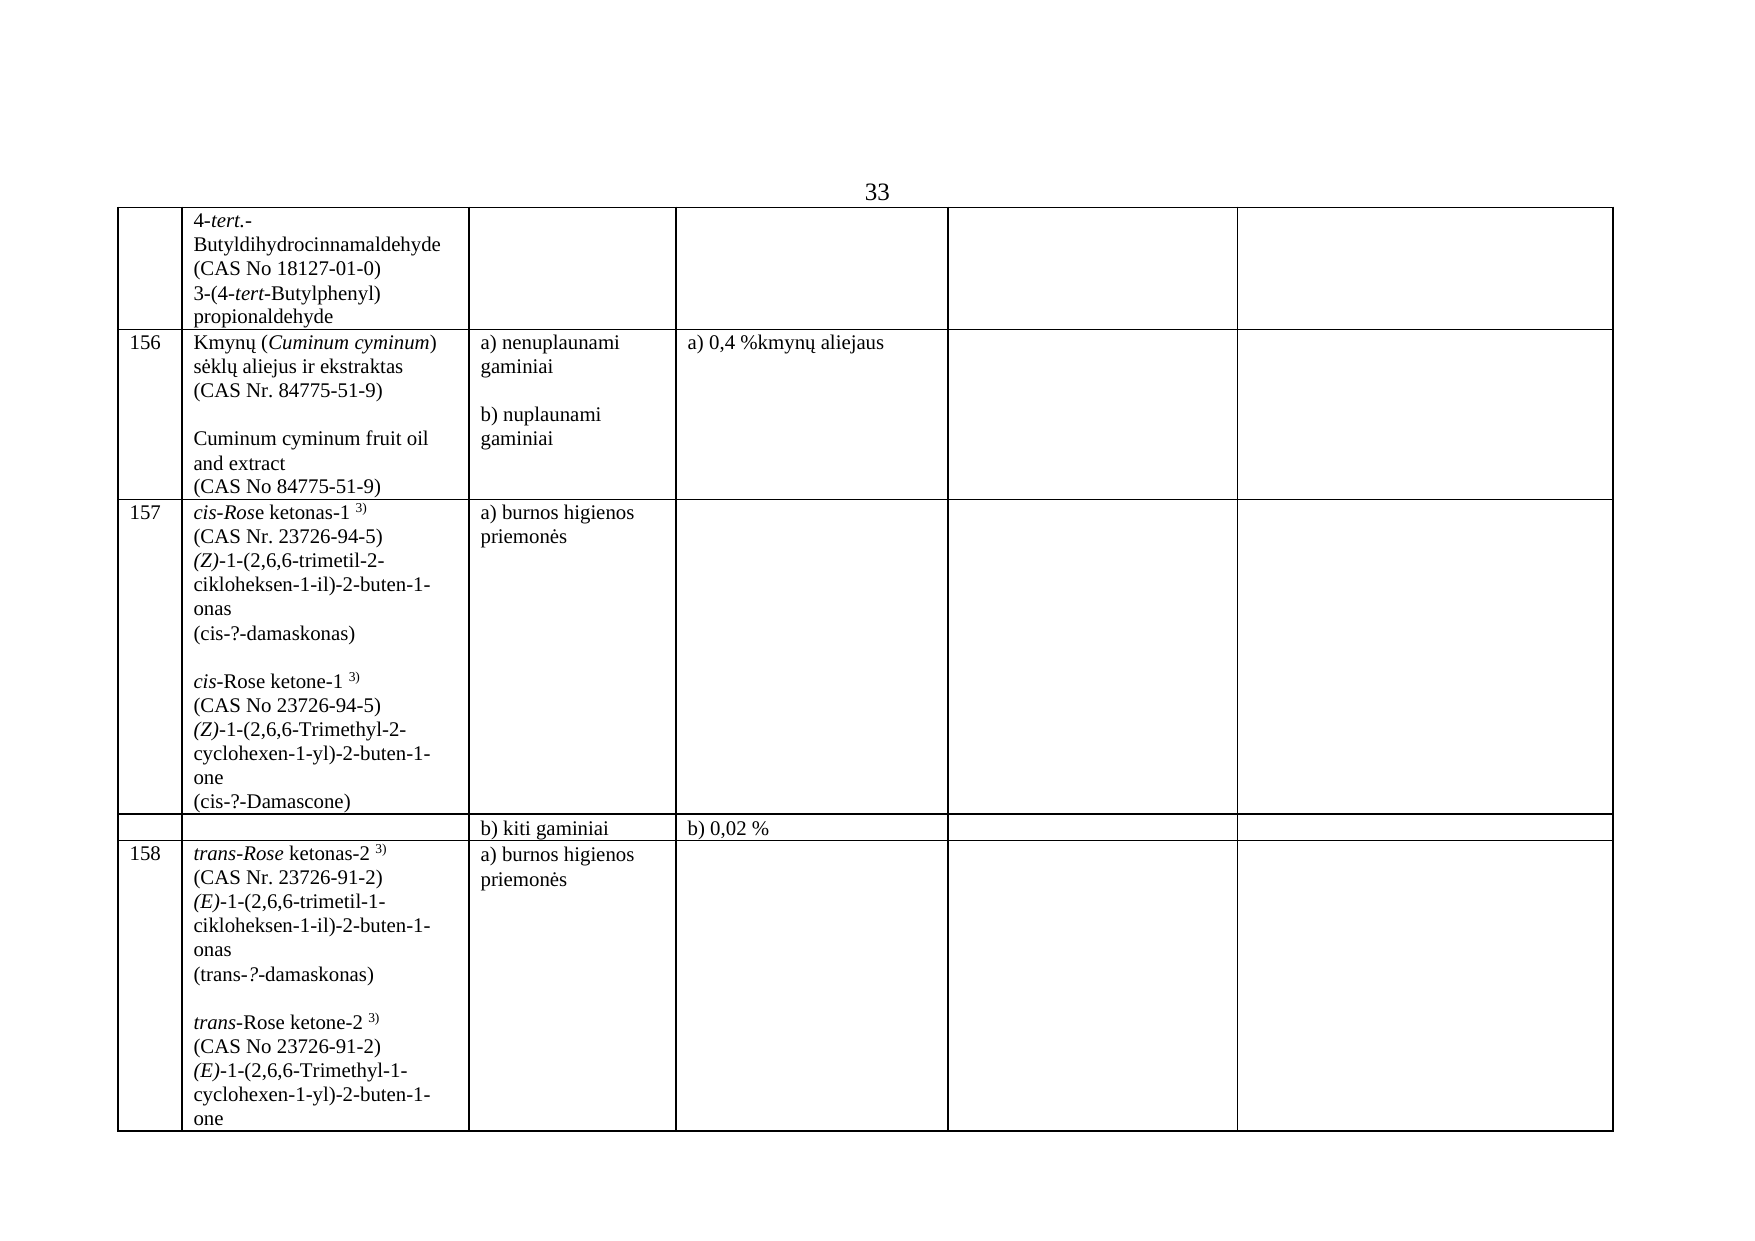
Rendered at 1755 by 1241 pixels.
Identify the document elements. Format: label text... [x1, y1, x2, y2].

table_cell [1614, 207, 1754, 328]
table_cell [949, 815, 1237, 839]
table_cell [1614, 499, 1754, 813]
table_cell 156 [119, 330, 181, 498]
table_cell [1614, 840, 1754, 1130]
table_cell [677, 500, 947, 813]
table_cell [119, 815, 181, 839]
table_cell b) kiti gaminiai [470, 815, 675, 839]
table_cell [1614, 329, 1754, 498]
table_cell [949, 330, 1237, 498]
table_cell [470, 208, 675, 328]
table_cell [119, 208, 181, 328]
table_cell [949, 841, 1237, 1130]
table_cell [1238, 330, 1612, 498]
table_cell a) burnos higienos priemonės [470, 841, 675, 1130]
table_cell b) 0,02 % [677, 815, 947, 839]
table_cell [1238, 208, 1612, 328]
table_cell Kmynų (Cuminum cyminum) sėklų aliejus ir ekstraktas (CAS Nr. 84775-51-9) Cuminum cyminum fruit oil and extract (CAS No 84775-51-9) [183, 330, 468, 498]
table_cell a) 0,4 %kmynų aliejaus [677, 330, 947, 498]
table_cell [1614, 813, 1754, 839]
table_cell [949, 208, 1237, 328]
table_cell 4-tert.-Butyldihydrocinnamaldehyde (CAS No 18127-01-0) 3-(4-tert-Butylphenyl) propionaldehyde [183, 208, 468, 328]
table_cell [677, 841, 947, 1130]
table_cell [1238, 841, 1612, 1130]
table_cell [677, 208, 947, 328]
table_cell [183, 815, 468, 839]
table_cell 158 [119, 841, 181, 1130]
table_cell trans-Rose ketonas-2 3) (CAS Nr. 23726-91-2) (E)-1-(2,6,6-trimetil-1-cikloheksen-1-il)-2-buten-1-onas (trans-?-damaskonas) trans-Rose ketone-2 3) (CAS No 23726-91-2) (E)-1-(2,6,6-Trimethyl-1-cyclohexen-1-yl)-2-buten-1-one [183, 841, 468, 1130]
table_cell a) burnos higienos priemonės [470, 500, 675, 813]
table_cell [1238, 500, 1612, 813]
table_cell [949, 500, 1237, 813]
table_cell [1238, 815, 1612, 839]
table_cell a) nenuplaunami gaminiai b) nuplaunami gaminiai [470, 330, 675, 498]
table_cell cis-Rose ketonas-1 3) (CAS Nr. 23726-94-5) (Z)-1-(2,6,6-trimetil-2-cikloheksen-1-il)-2-buten-1-onas (cis-?-damaskonas) cis-Rose ketone-1 3) (CAS No 23726-94-5) (Z)-1-(2,6,6-Trimethyl-2-cyclohexen-1-yl)-2-buten-1-one (cis-?-Damascone) [183, 500, 468, 813]
table_cell 157 [119, 500, 181, 813]
